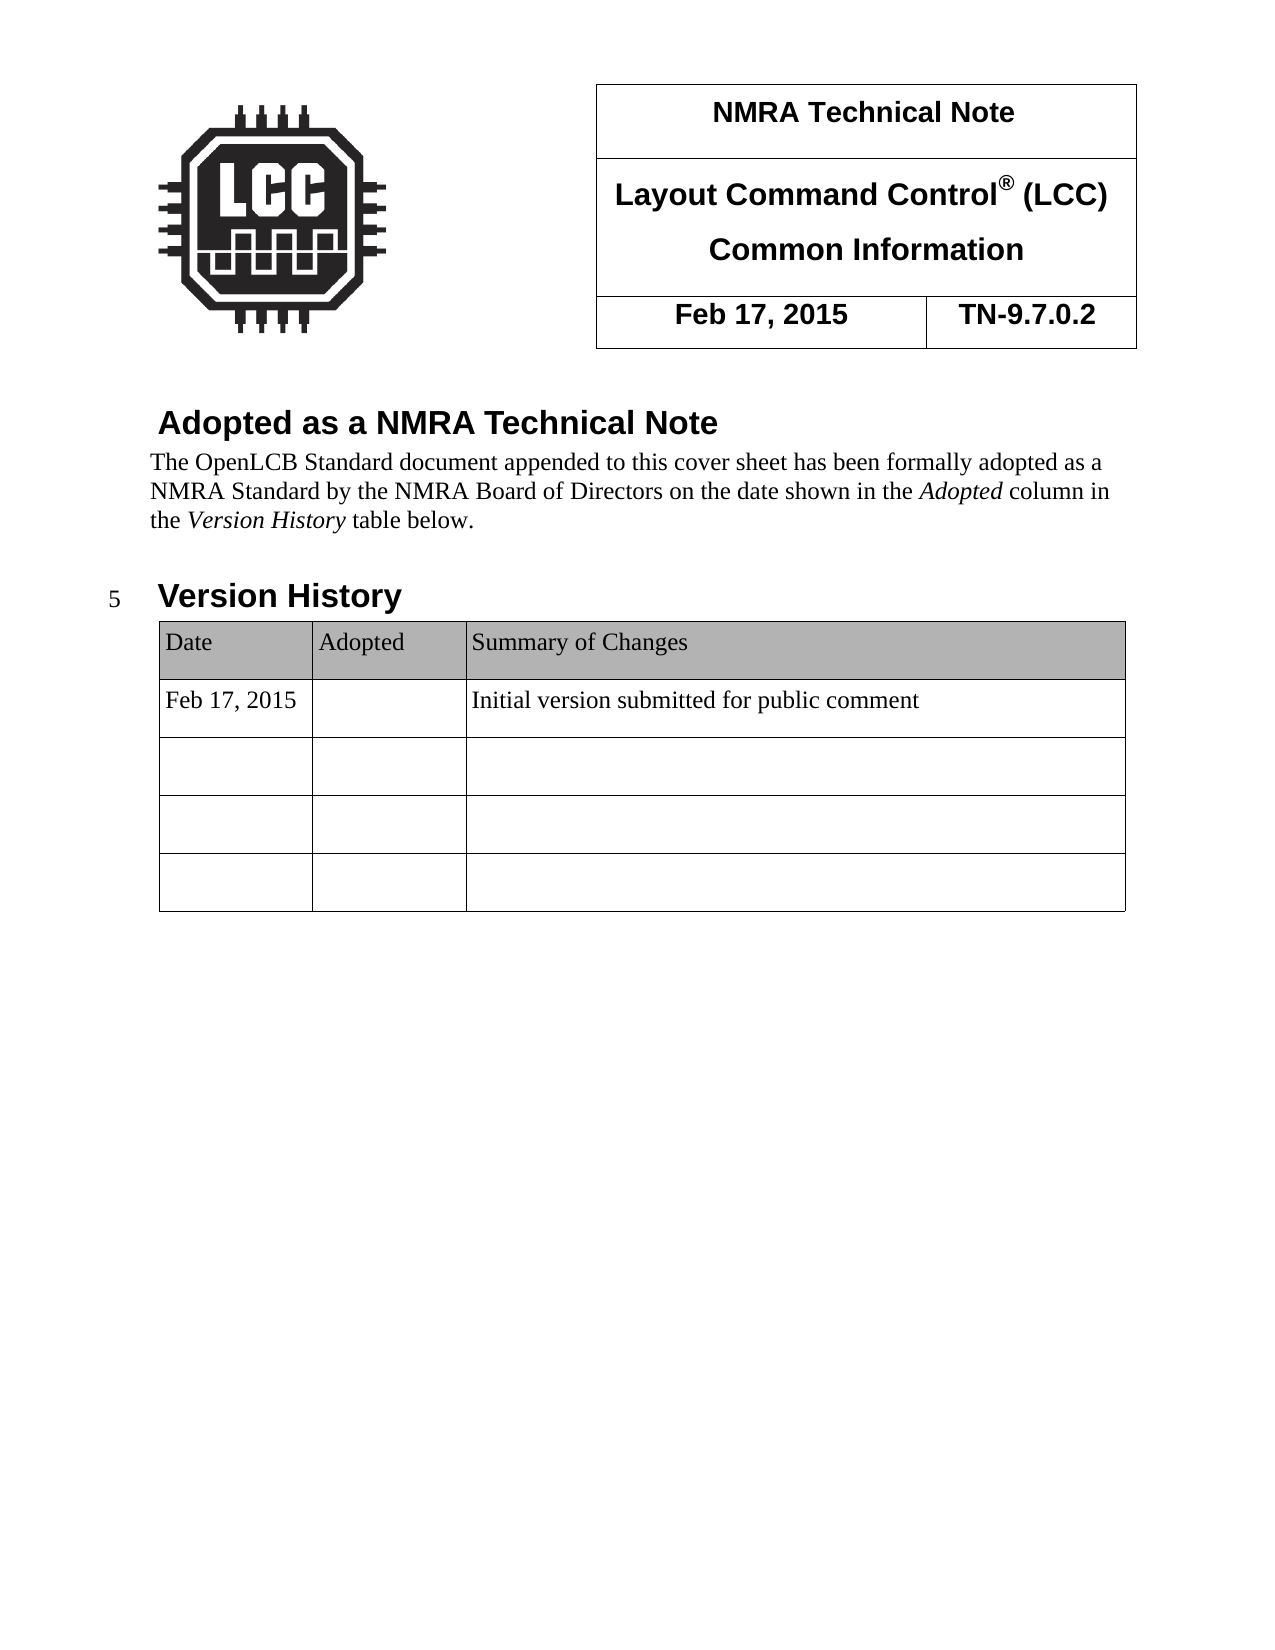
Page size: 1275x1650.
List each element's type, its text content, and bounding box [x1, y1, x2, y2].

text The OpenLCB Standard document appended to this cover sheet has been formally adopted as a NMRA Standard by the NMRA Board of Directors on the date shown in the Adopted column in the Version History table below. [150, 447, 1125, 534]
table_header Date [160, 622, 312, 679]
table_header Adopted [313, 622, 466, 679]
table_cell [160, 796, 312, 853]
table_header Summary of Changes [467, 622, 1125, 679]
subtitle Adopted as a NMRA Technical Note [112, 403, 1125, 441]
table_cell [160, 854, 312, 911]
table_cell [313, 738, 466, 795]
subtitle Version History [112, 576, 1125, 615]
table_cell [313, 854, 466, 911]
table_cell [313, 796, 466, 853]
table_cell [467, 796, 1125, 853]
table_cell Feb 17, 2015 [160, 680, 312, 737]
table_cell [160, 738, 312, 795]
table_cell [467, 854, 1125, 911]
picture [139, 85, 408, 350]
table_cell [313, 680, 466, 737]
table_cell Initial version submitted for public comment [467, 680, 1125, 737]
table_cell [467, 738, 1125, 795]
